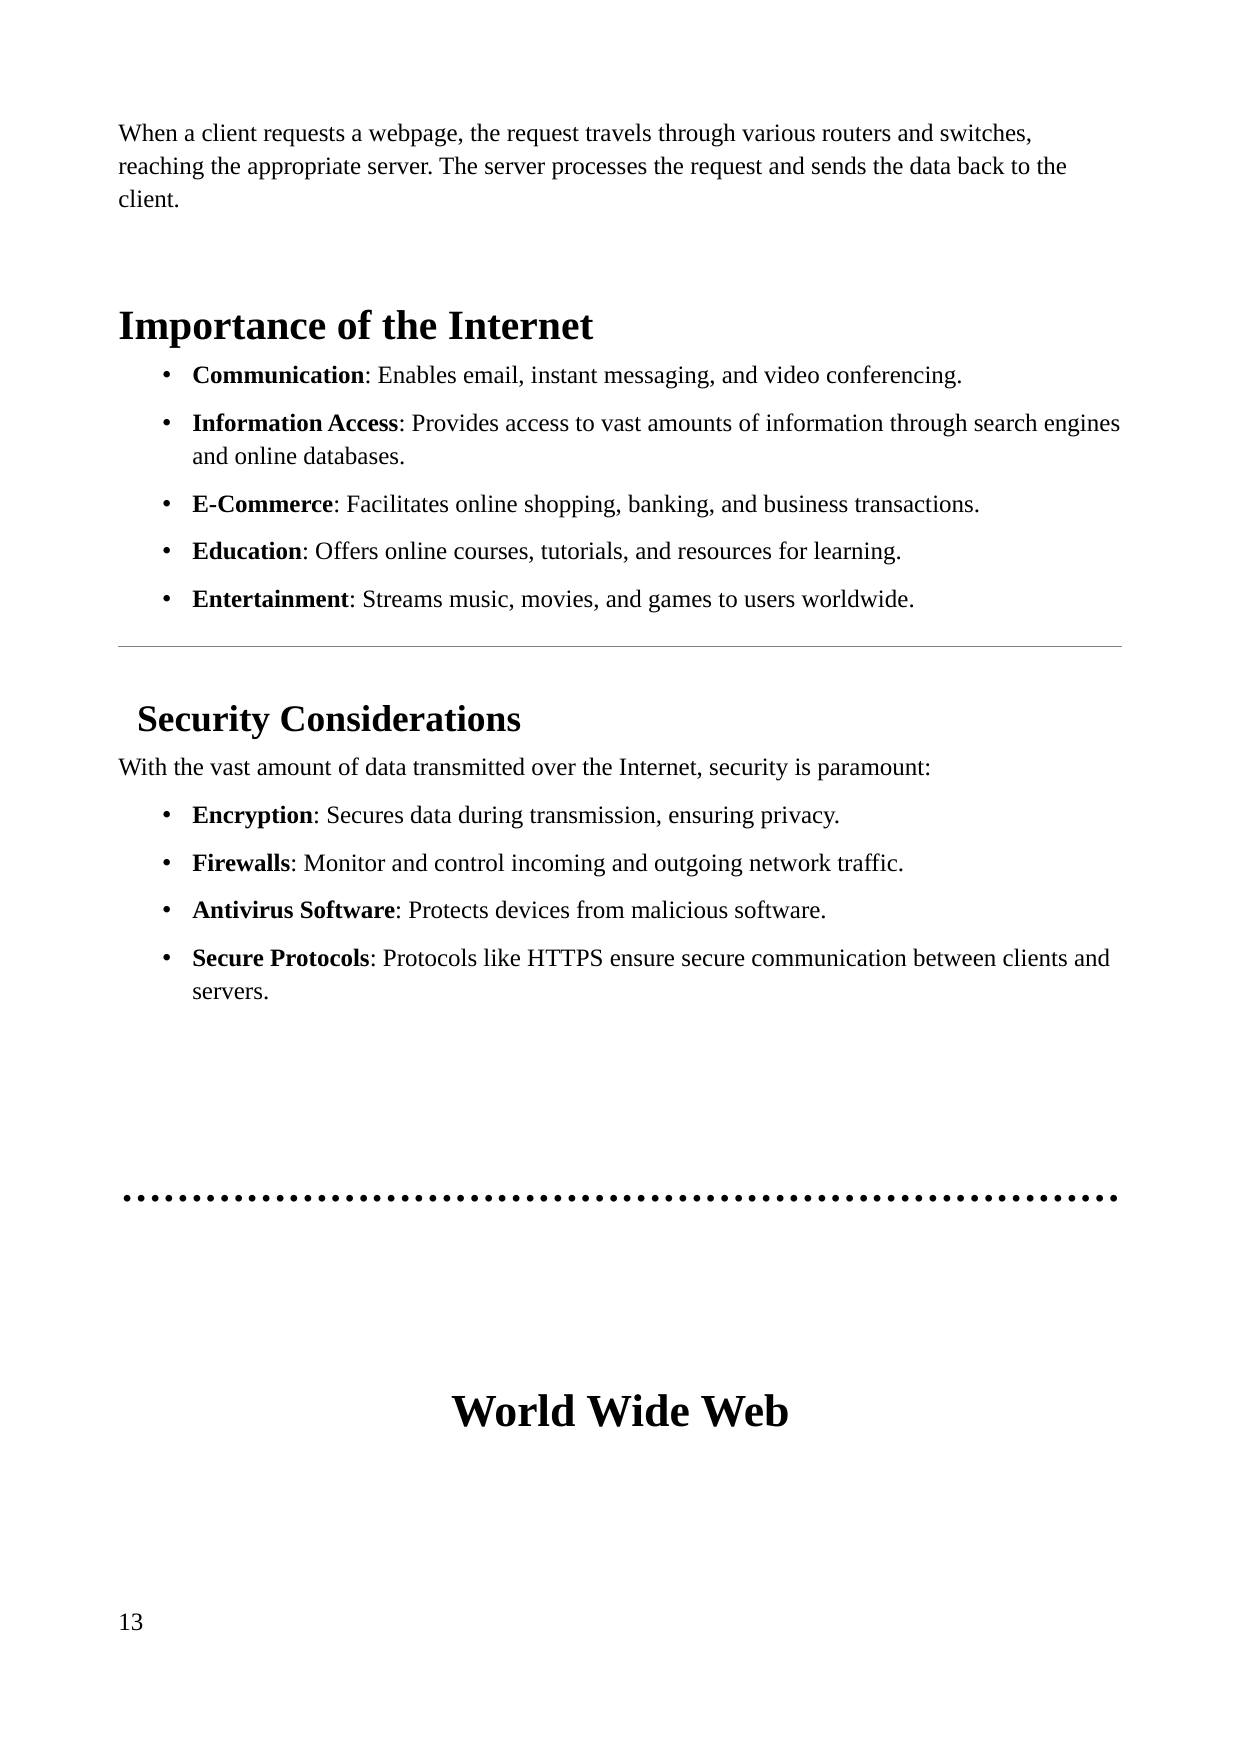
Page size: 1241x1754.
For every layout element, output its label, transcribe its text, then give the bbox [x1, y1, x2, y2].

text ……………………………………………………………… World Wide Web [118, 1163, 1122, 1437]
list Encryption: Secures data during transmission, ensuring privacy. [162, 800, 1122, 829]
list Antivirus Software: Protects devices from malicious software. [162, 895, 1122, 924]
subtitle Security Considerations [118, 697, 1122, 740]
list Entertainment: Streams music, movies, and games to users worldwide. [162, 584, 1122, 613]
list Education: Offers online courses, tutorials, and resources for learning. [162, 536, 1122, 565]
subtitle Importance of the Internet [118, 300, 1122, 348]
list Secure Protocols: Protocols like HTTPS ensure secure communication between clients and servers. [162, 943, 1122, 1004]
text With the vast amount of data transmitted over the Internet, security is paramount: [118, 752, 1122, 781]
list E-Commerce: Facilitates online shopping, banking, and business transactions. [162, 489, 1122, 518]
text When a client requests a webpage, the request travels through various routers and switches, reaching the appropriate server. The server processes the request and sends the data back to the client. [118, 118, 1122, 213]
list Firewalls: Monitor and control incoming and outgoing network traffic. [162, 848, 1122, 876]
list Communication: Enables email, instant messaging, and video conferencing. [162, 361, 1122, 389]
list Information Access: Provides access to vast amounts of information through search engines and online databases. [162, 408, 1122, 470]
